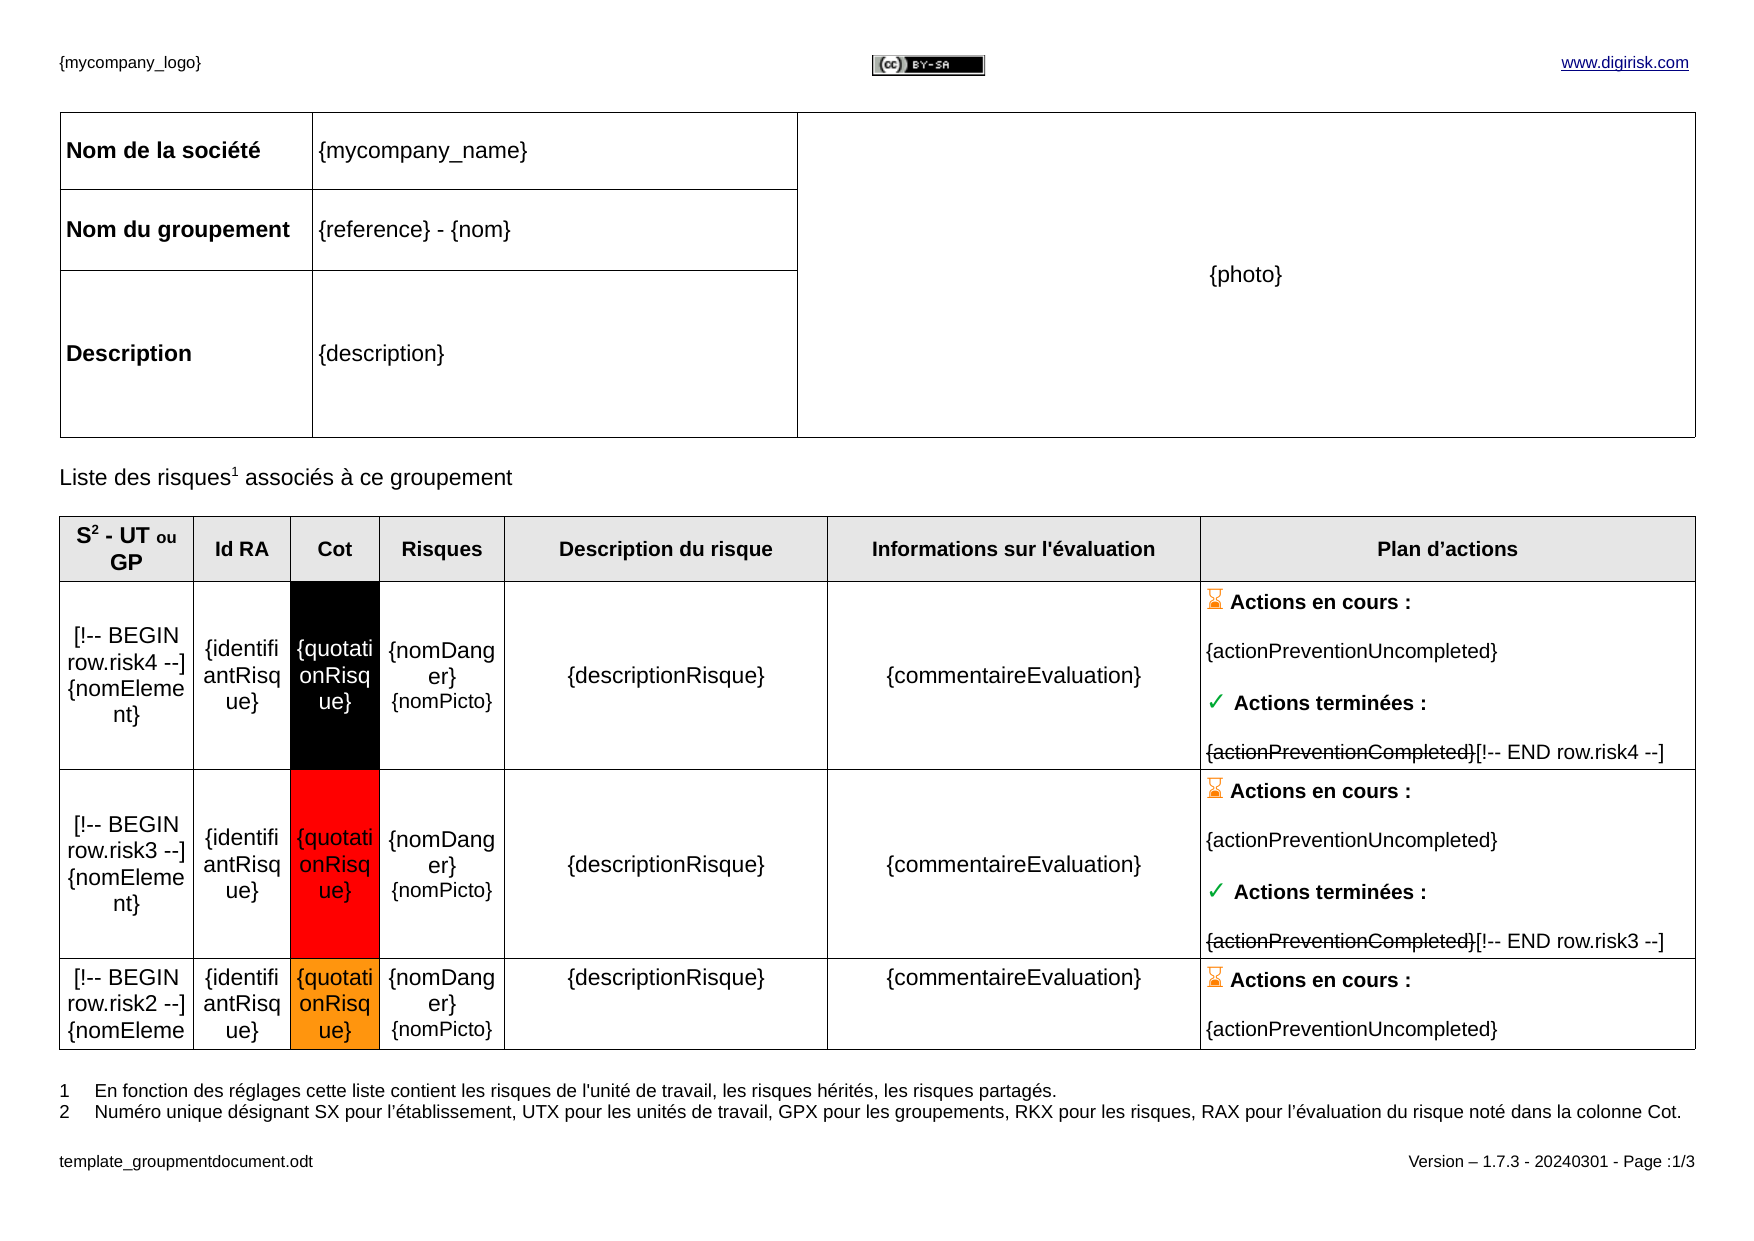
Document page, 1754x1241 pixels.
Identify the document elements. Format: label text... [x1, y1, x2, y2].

table_cell {identifiantRisque} [194, 959, 290, 1049]
table_cell Nom du groupement [61, 190, 312, 270]
table_cell {description} [313, 271, 797, 437]
table_cell {reference} - {nom} [313, 190, 797, 270]
table_header {mycompany_name} [313, 113, 797, 188]
table_cell {quotationRisque} [291, 770, 379, 958]
text Liste des risques associés à ce groupement [59, 463, 1695, 490]
table_cell {commentaireEvaluation} [828, 582, 1200, 769]
table_cell {nomDanger} {nomPicto} [380, 770, 504, 958]
table_cell {nomDanger} {nomPicto} [380, 582, 504, 769]
table_cell [!-- BEGIN row.risk2 --]{nomEleme [60, 959, 193, 1049]
table_cell {identifiantRisque} [194, 582, 290, 769]
table_header {photo} [798, 113, 1695, 437]
table_cell {descriptionRisque} [505, 770, 827, 958]
table_cell [!-- BEGIN row.risk4 --]{nomElement} [60, 582, 193, 769]
table_header Id RA [194, 517, 290, 581]
table_cell Description [61, 271, 312, 437]
table_cell {descriptionRisque} [505, 582, 827, 769]
table_header Informations sur l'évaluation [828, 517, 1200, 581]
table_header Cot [291, 517, 379, 581]
table_header Nom de la société [61, 113, 312, 188]
text En fonction des réglages cette liste contient les risques de l'unité de travail, les risques hérités, les risques partagés. [59, 1079, 1695, 1101]
table_cell {commentaireEvaluation} [828, 959, 1200, 1049]
table_header Risques [380, 517, 504, 581]
table_cell {quotationRisque} [291, 582, 379, 769]
table_cell {commentaireEvaluation} [828, 770, 1200, 958]
table_cell ⌛ Actions en cours : {actionPreventionUncompleted} [1201, 959, 1695, 1049]
table_header S - UT ou GP [60, 517, 193, 581]
picture [872, 55, 986, 76]
table_cell {quotationRisque} [291, 959, 379, 1049]
table_header Description du risque [505, 517, 827, 581]
table_cell {nomDanger} {nomPicto} [380, 959, 504, 1049]
table_cell {descriptionRisque} [505, 959, 827, 1049]
table_cell {identifiantRisque} [194, 770, 290, 958]
table_cell [!-- BEGIN row.risk3 --]{nomElement} [60, 770, 193, 958]
table_cell ⌛ Actions en cours : {actionPreventionUncompleted} ✓ Actions terminées : {actionPreventionCompleted}[!-- END row.risk4 --] [1201, 582, 1695, 769]
table_header Plan d’actions [1201, 517, 1695, 581]
table_cell ⌛ Actions en cours : {actionPreventionUncompleted} ✓ Actions terminées : {actionPreventionCompleted}[!-- END row.risk3 --] [1201, 770, 1695, 958]
